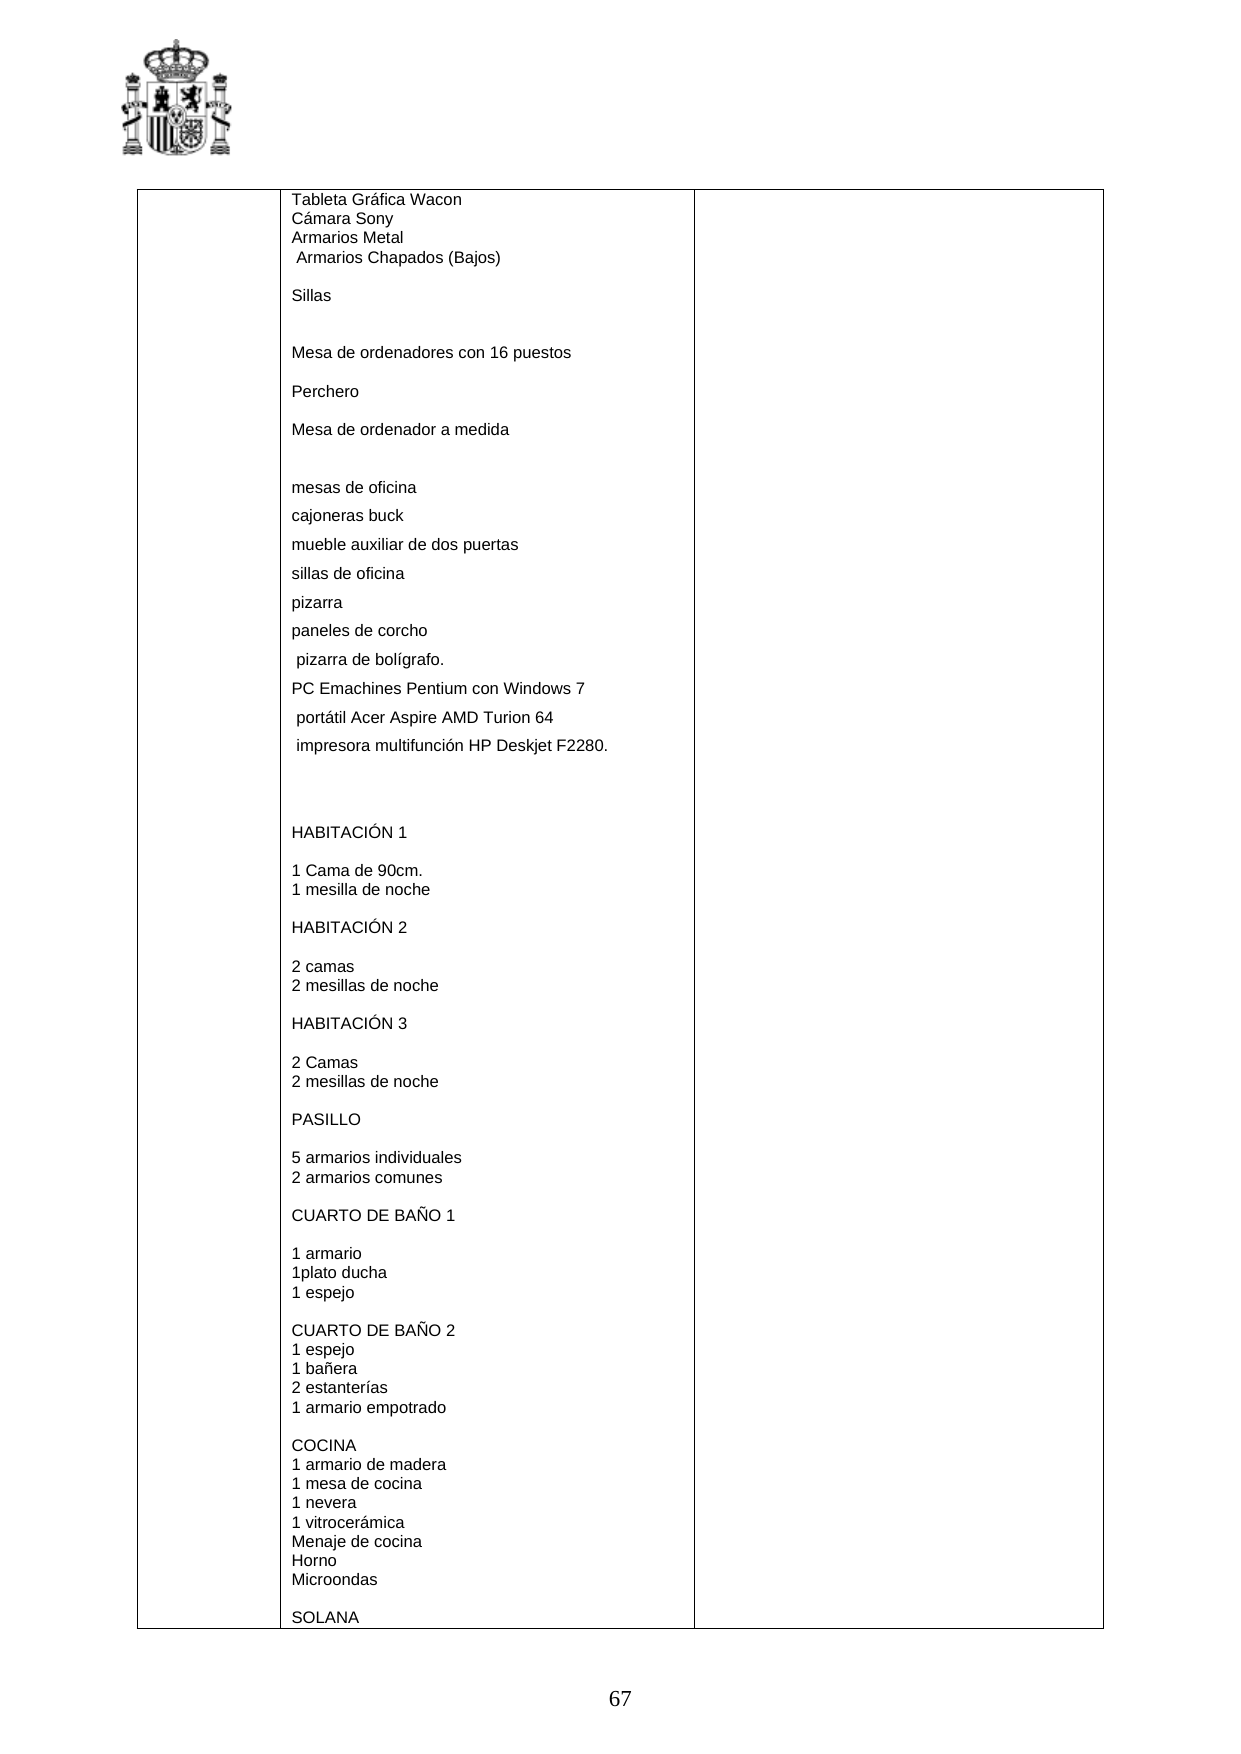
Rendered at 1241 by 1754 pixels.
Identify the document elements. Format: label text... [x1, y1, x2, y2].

table_cell [695, 190, 1103, 1627]
table_cell [138, 190, 280, 1627]
table_cell Tableta Gráfica Wacon Cámara Sony Armarios Metal Armarios Chapados (Bajos) Sillas Mesa de ordenadores con 16 puestos Perchero Mesa de ordenador a medida mesas de oficina cajoneras buck mueble auxiliar de dos puertas sillas de oficina pizarra paneles de corcho pizarra de bolígrafo. PC Emachines Pentium con Windows 7 portátil Acer Aspire AMD Turion 64 impresora multifunción HP Deskjet F2280. HABITACIÓN 1 1 Cama de 90cm. 1 mesilla de noche HABITACIÓN 2 2 camas 2 mesillas de noche HABITACIÓN 3 2 Camas 2 mesillas de noche PASILLO 5 armarios individuales 2 armarios comunes CUARTO DE BAÑO 1 1 armario 1plato ducha 1 espejo CUARTO DE BAÑO 2 1 espejo 1 bañera 2 estanterías 1 armario empotrado COCINA 1 armario de madera 1 mesa de cocina 1 nevera 1 vitrocerámica Menaje de cocina Horno Microondas SOLANA [281, 190, 694, 1627]
